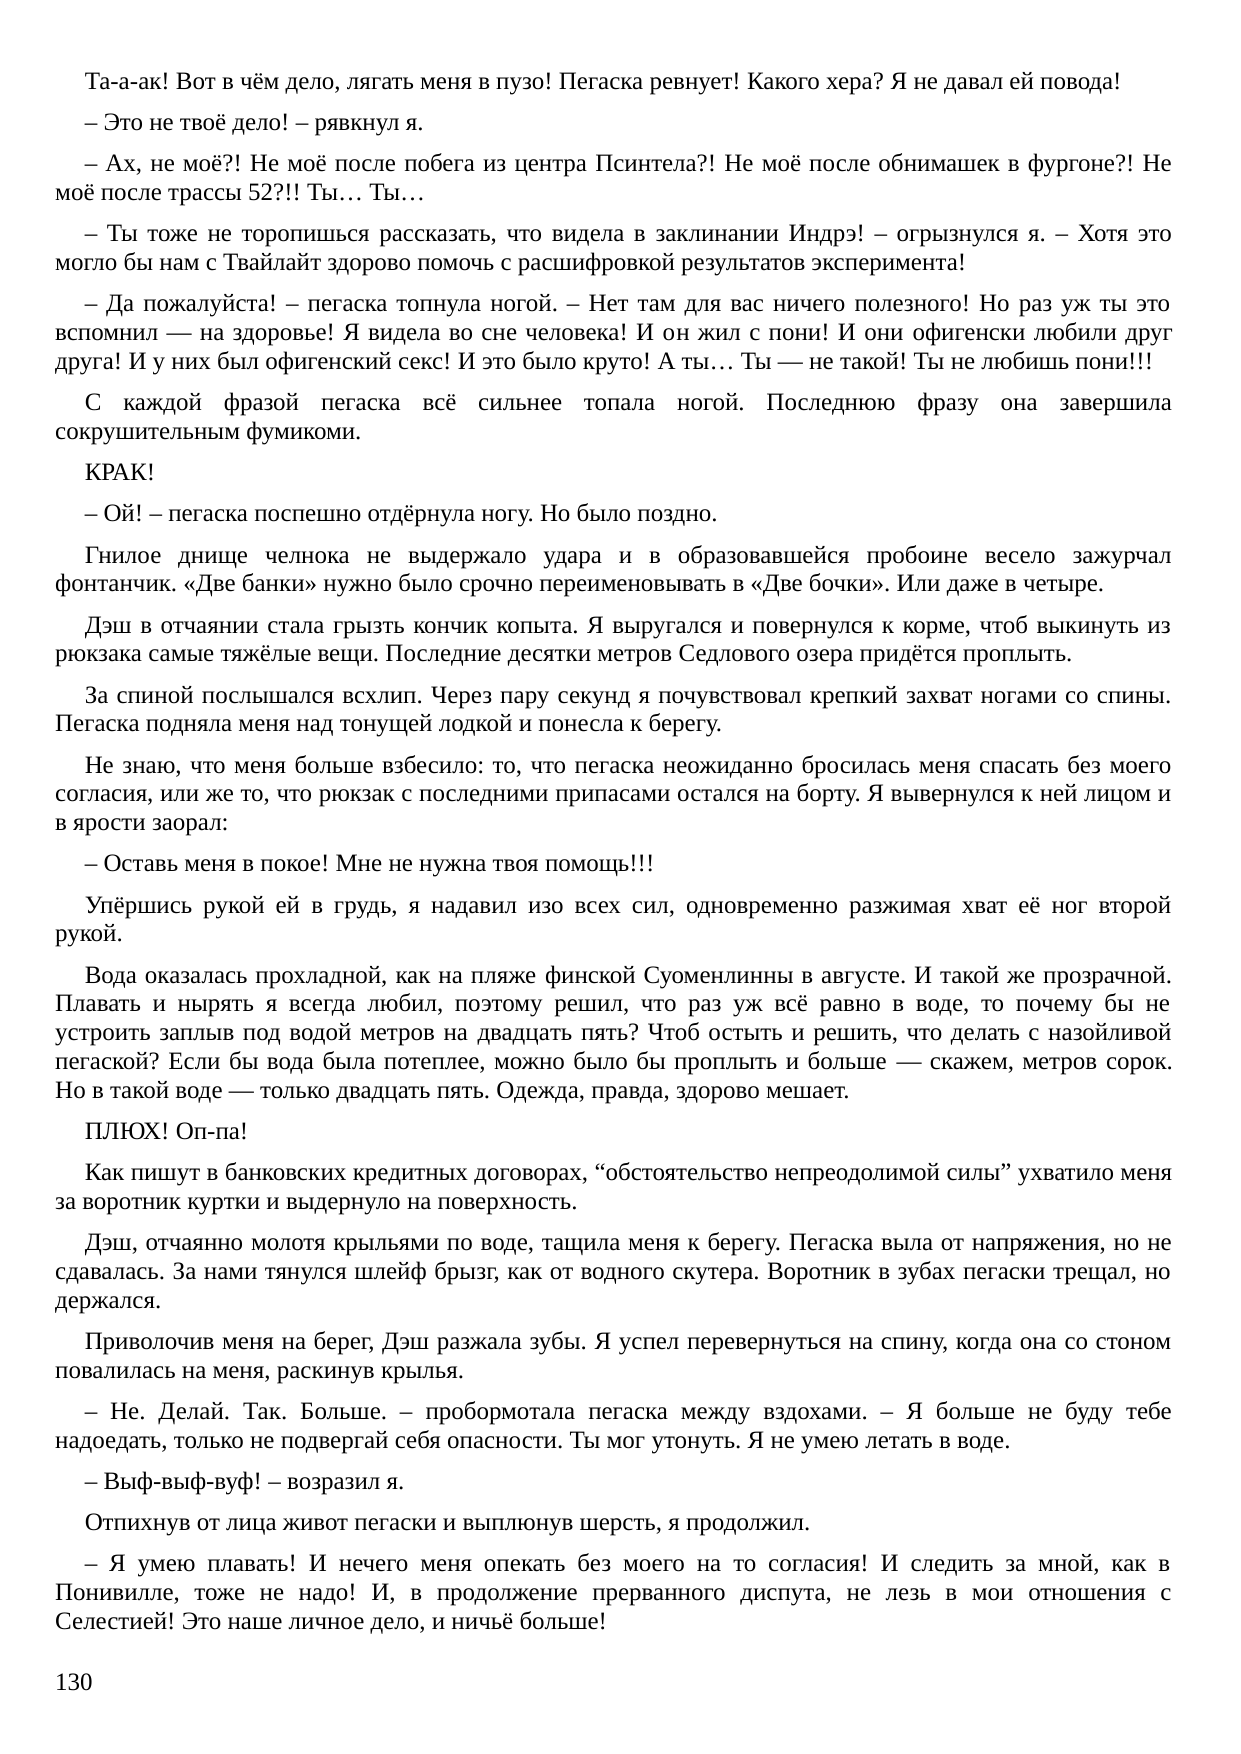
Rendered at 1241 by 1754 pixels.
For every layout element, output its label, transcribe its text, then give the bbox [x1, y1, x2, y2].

text – Оставь меня в покое! Мне не нужна твоя помощь!!! [55, 848, 1173, 877]
text – Ты тоже не торопишься рассказать, что видела в заклинании Индрэ! – огрызнулся я. – Хотя это могло бы нам с Твайлайт здорово помочь с расшифровкой результатов эксперимента! [55, 218, 1173, 276]
text – Я умею плавать! И нечего меня опекать без моего на то согласия! И следить за мной, как в Понивилле, тоже не надо! И, в продолжение прерванного диспута, не лезь в мои отношения с Селестией! Это наше личное дело, и ничьё больше! [55, 1548, 1173, 1635]
text С каждой фразой пегаска всё сильнее топала ногой. Последнюю фразу она завершила сокрушительным фумикоми. [55, 387, 1173, 445]
text – Выф-выф-вуф! – возразил я. [55, 1466, 1173, 1495]
text Та-а-ак! Вот в чём дело, лягать меня в пузо! Пегаска ревнует! Какого хера? Я не давал ей повода! [55, 66, 1173, 95]
text Вода оказалась прохладной, как на пляже финской Суоменлинны в августе. И такой же прозрачной. Плавать и нырять я всегда любил, поэтому решил, что раз уж всё равно в воде, то почему бы не устроить заплыв под водой метров на двадцать пять? Чтоб остыть и решить, что делать с назойливой пегаской? Если бы вода была потеплее, можно было бы проплыть и больше — скажем, метров сорок. Но в такой воде — только двадцать пять. Одежда, правда, здорово мешает. [55, 960, 1173, 1103]
text – Ах, не моё?! Не моё после побега из центра Псинтела?! Не моё после обнимашек в фургоне?! Не моё после трассы 52?!! Ты… Ты… [55, 148, 1173, 206]
text – Да пожалуйста! – пегаска топнула ногой. – Нет там для вас ничего полезного! Но раз уж ты это вспомнил — на здоровье! Я видела во сне человека! И он жил с пони! И они офигенски любили друг друга! И у них был офигенский секс! И это было круто! А ты… Ты — не такой! Ты не любишь пони!!! [55, 288, 1173, 375]
text Отпихнув от лица живот пегаски и выплюнув шерсть, я продолжил. [55, 1507, 1173, 1536]
text Дэш в отчаянии стала грызть кончик копыта. Я выругался и повернулся к корме, чтоб выкинуть из рюкзака самые тяжёлые вещи. Последние десятки метров Седлового озера придётся проплыть. [55, 610, 1173, 667]
text Гнилое днище челнока не выдержало удара и в образовавшейся пробоине весело зажурчал фонтанчик. «Две банки» нужно было срочно переименовывать в «Две бочки». Или даже в четыре. [55, 540, 1173, 597]
text Упёршись рукой ей в грудь, я надавил изо всех сил, одновременно разжимая хват её ног второй рукой. [55, 890, 1173, 947]
text Дэш, отчаянно молотя крыльями по воде, тащила меня к берегу. Пегаска выла от напряжения, но не сдавалась. За нами тянулся шлейф брызг, как от водного скутера. Воротник в зубах пегаски трещал, но держался. [55, 1227, 1173, 1313]
text – Это не твоё дело! – рявкнул я. [55, 107, 1173, 136]
text Как пишут в банковских кредитных договорах, “обстоятельство непреодолимой силы” ухватило меня за воротник куртки и выдернуло на поверхность. [55, 1157, 1173, 1215]
text КРАК! [55, 457, 1173, 486]
text – Ой! – пегаска поспешно отдёрнула ногу. Но было поздно. [55, 498, 1173, 527]
text ПЛЮХ! Оп-па! [55, 1116, 1173, 1145]
text – Не. Делай. Так. Больше. – пробормотала пегаска между вздохами. – Я больше не буду тебе надоедать, только не подвергай себя опасности. Ты мог утонуть. Я не умею летать в воде. [55, 1396, 1173, 1453]
text Не знаю, что меня больше взбесило: то, что пегаска неожиданно бросилась меня спасать без моего согласия, или же то, что рюкзак с последними припасами остался на борту. Я вывернулся к ней лицом и в ярости заорал: [55, 750, 1173, 836]
text Приволочив меня на берег, Дэш разжала зубы. Я успел перевернуться на спину, когда она со стоном повалилась на меня, раскинув крылья. [55, 1326, 1173, 1383]
text За спиной послышался всхлип. Через пару секунд я почувствовал крепкий захват ногами со спины. Пегаска подняла меня над тонущей лодкой и понесла к берегу. [55, 680, 1173, 737]
